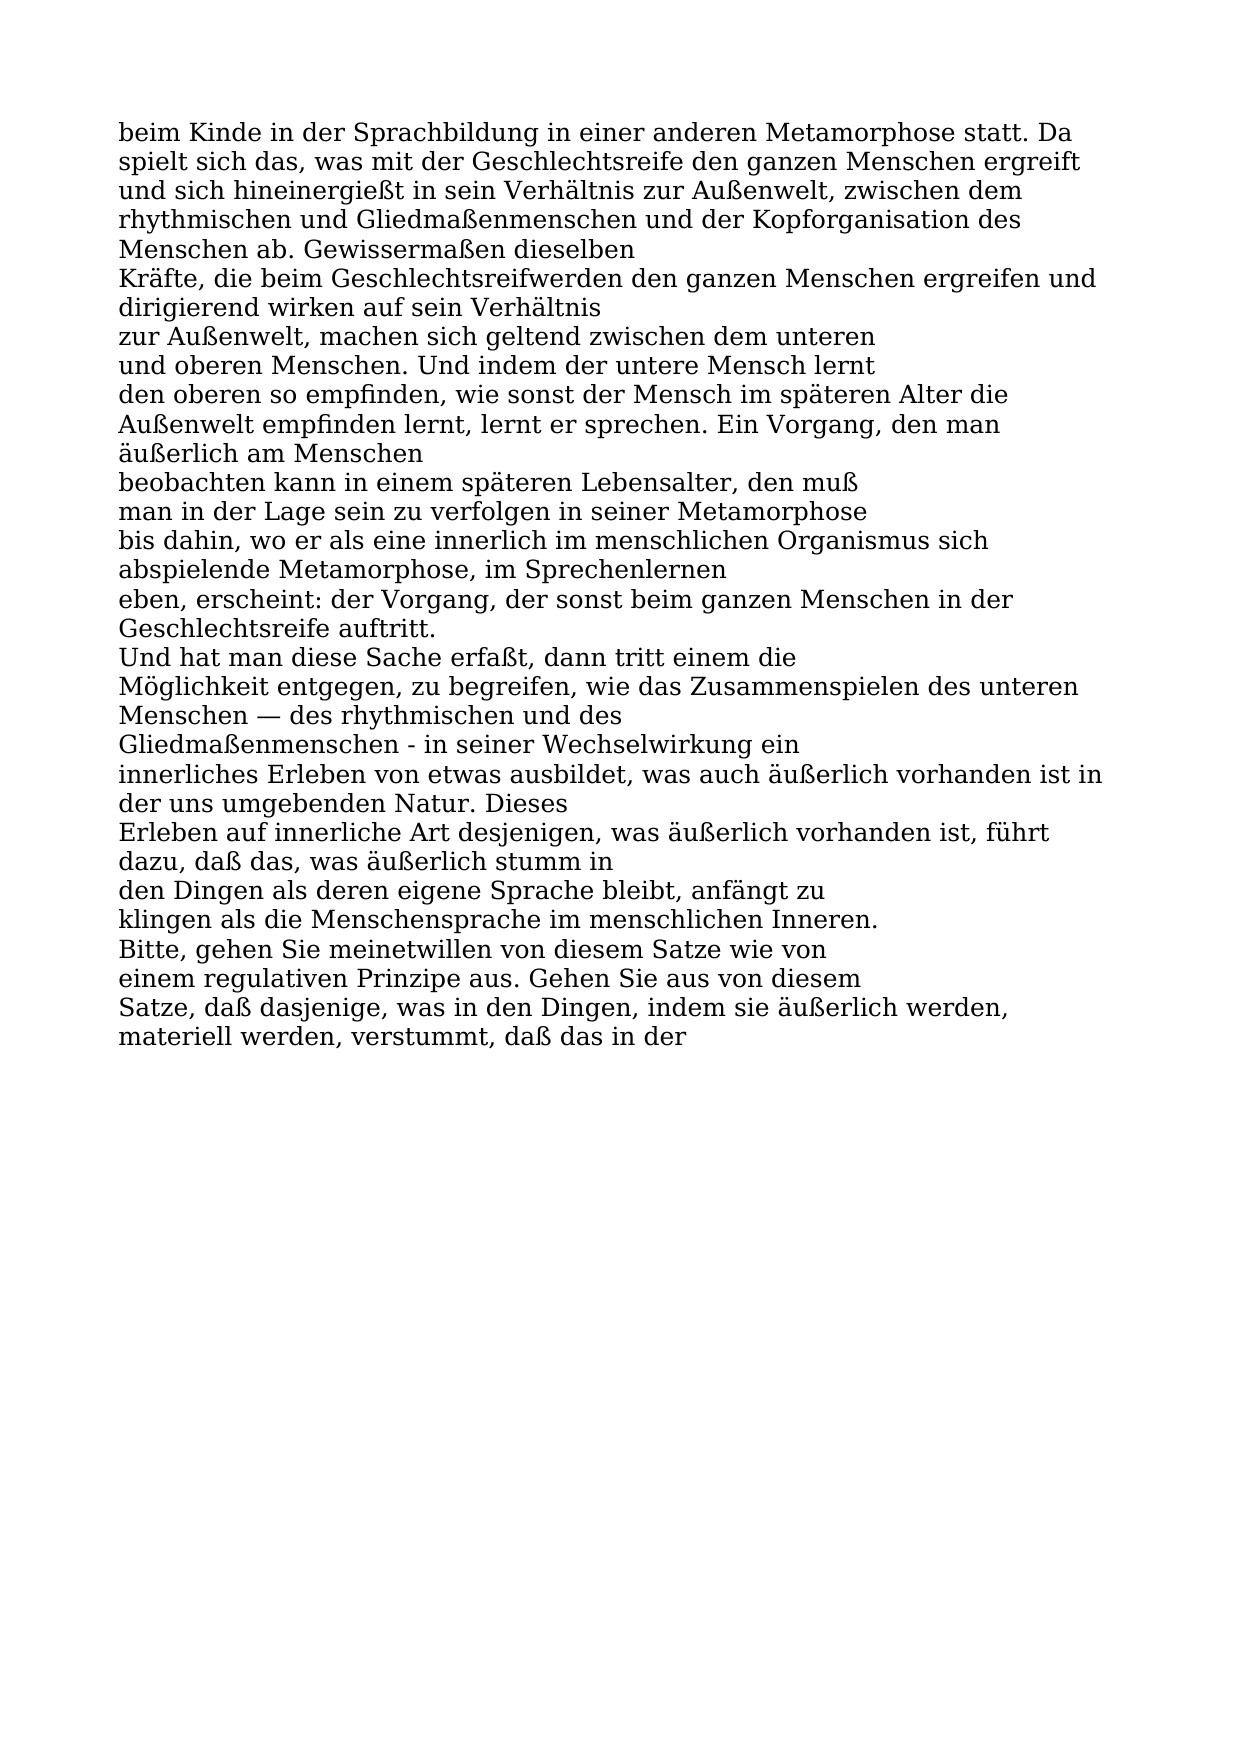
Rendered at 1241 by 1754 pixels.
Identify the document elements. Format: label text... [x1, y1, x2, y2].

text und oberen Menschen. Und indem der untere Mensch lernt [118, 351, 1122, 381]
text zur Außenwelt, machen sich geltend zwischen dem unteren [118, 322, 1122, 351]
text innerliches Erleben von etwas ausbildet, was auch äußerlich vorhanden ist in der uns umgebenden Natur. Dieses [118, 760, 1122, 818]
text Möglichkeit entgegen, zu begreifen, wie das Zusammenspielen des unteren Menschen — des rhythmischen und des [118, 672, 1122, 731]
text beim Kinde in der Sprachbildung in einer anderen Metamorphose statt. Da spielt sich das, was mit der Geschlechtsreife den ganzen Menschen ergreift und sich hineinergießt in sein Verhältnis zur Außenwelt, zwischen dem [118, 118, 1122, 206]
text Und hat man diese Sache erfaßt, dann tritt einem die [118, 643, 1122, 672]
text Erleben auf innerliche Art desjenigen, was äußerlich vorhanden ist, führt dazu, daß das, was äußerlich stumm in [118, 818, 1122, 876]
text man in der Lage sein zu verfolgen in seiner Metamorphose [118, 497, 1122, 526]
text den oberen so empfinden, wie sonst der Mensch im späteren Alter die Außenwelt empfinden lernt, lernt er sprechen. Ein Vorgang, den man äußerlich am Menschen [118, 381, 1122, 468]
text eben, erscheint: der Vorgang, der sonst beim ganzen Menschen in der Geschlechtsreife auftritt. [118, 585, 1122, 643]
text einem regulativen Prinzipe aus. Gehen Sie aus von diesem [118, 964, 1122, 993]
text Bitte, gehen Sie meinetwillen von diesem Satze wie von [118, 935, 1122, 964]
text beobachten kann in einem späteren Lebensalter, den muß [118, 468, 1122, 497]
text klingen als die Menschensprache im menschlichen Inneren. [118, 906, 1122, 935]
text Kräfte, die beim Geschlechtsreifwerden den ganzen Menschen ergreifen und dirigierend wirken auf sein Verhältnis [118, 264, 1122, 322]
text bis dahin, wo er als eine innerlich im menschlichen Organismus sich abspielende Metamorphose, im Sprechenlernen [118, 526, 1122, 585]
text rhythmischen und Gliedmaßenmenschen und der Kopforganisation des Menschen ab. Gewissermaßen dieselben [118, 206, 1122, 264]
text Gliedmaßenmenschen - in seiner Wechselwirkung ein [118, 731, 1122, 760]
text Satze, daß dasjenige, was in den Dingen, indem sie äußerlich werden, materiell werden, verstummt, daß das in der [118, 993, 1122, 1051]
text den Dingen als deren eigene Sprache bleibt, anfängt zu [118, 876, 1122, 906]
